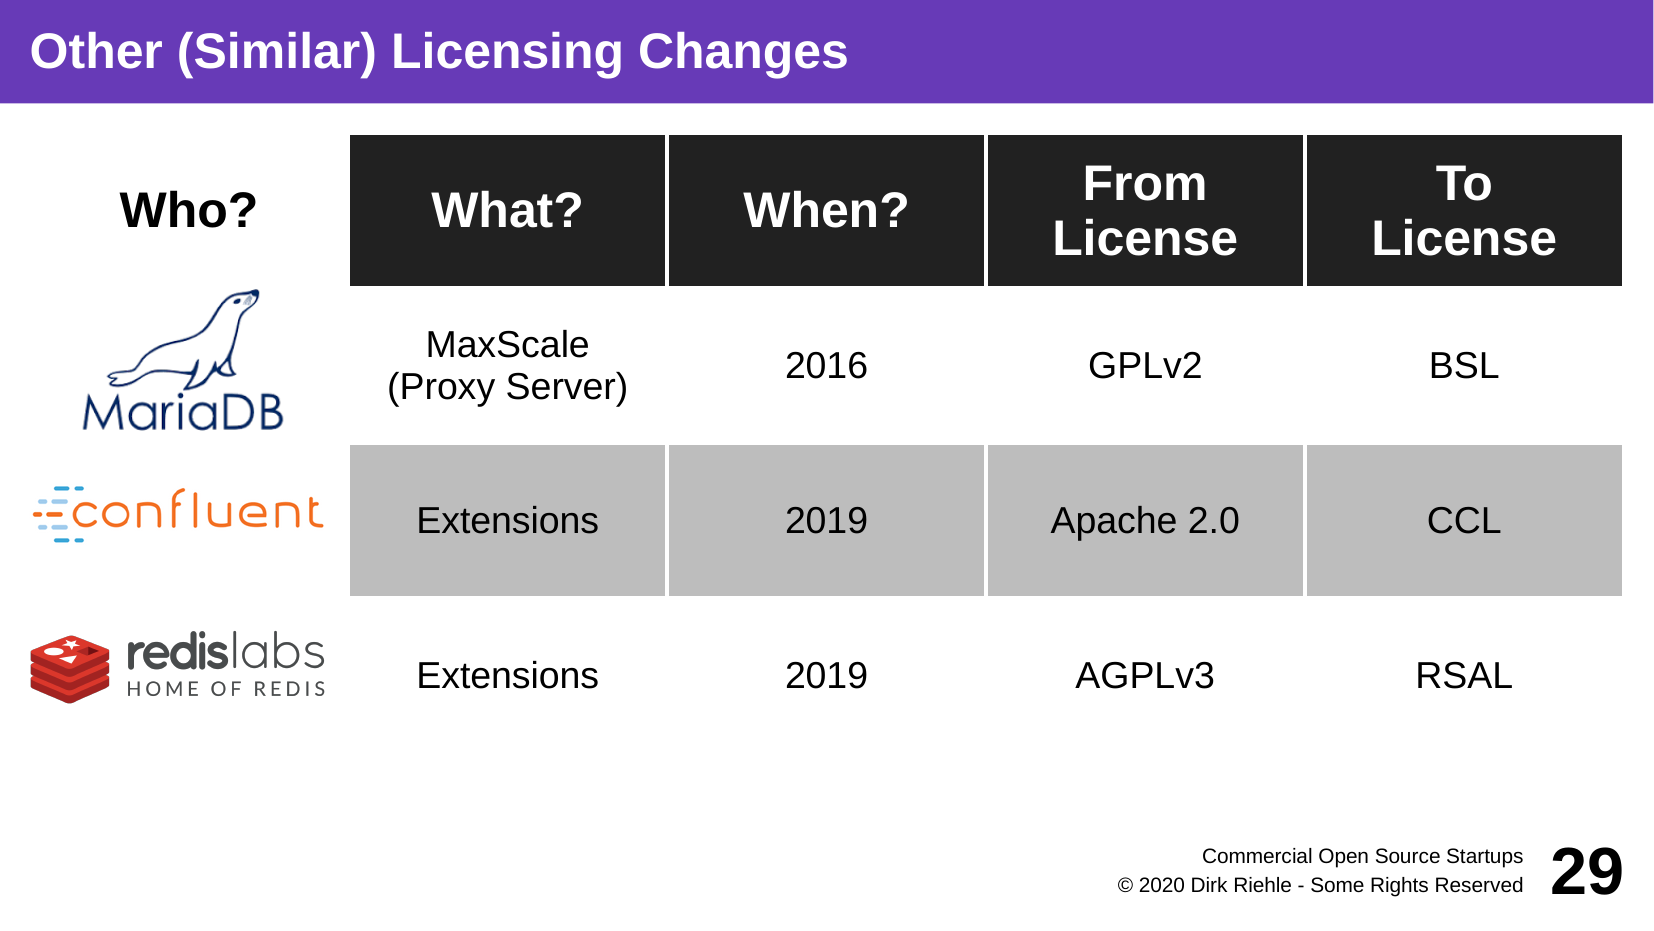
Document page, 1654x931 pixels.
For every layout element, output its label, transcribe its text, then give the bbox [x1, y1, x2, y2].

table_header From License [988, 135, 1303, 286]
table_cell [32, 290, 346, 441]
table_header To License [1307, 135, 1622, 286]
table_cell MaxScale (Proxy Server) [350, 290, 665, 441]
picture [39, 286, 327, 435]
picture [29, 630, 325, 705]
table_cell Apache 2.0 [988, 445, 1303, 596]
table_cell RSAL [1307, 600, 1622, 753]
table_cell 2016 [669, 290, 984, 441]
table_header Who? [32, 135, 346, 286]
table_cell Extensions [350, 445, 665, 596]
table_cell GPLv2 [988, 290, 1303, 441]
table_cell CCL [1307, 445, 1622, 596]
picture [29, 483, 325, 545]
table_cell [32, 445, 346, 596]
title Other (Similar) Licensing Changes [0, 0, 1654, 104]
table_cell Extensions [350, 600, 665, 753]
table_cell AGPLv3 [988, 600, 1303, 753]
table_cell 2019 [669, 600, 984, 753]
table_header When? [669, 135, 984, 286]
table_cell 2019 [669, 445, 984, 596]
table_header What? [350, 135, 665, 286]
table_cell [32, 600, 346, 751]
table_cell BSL [1307, 290, 1622, 441]
